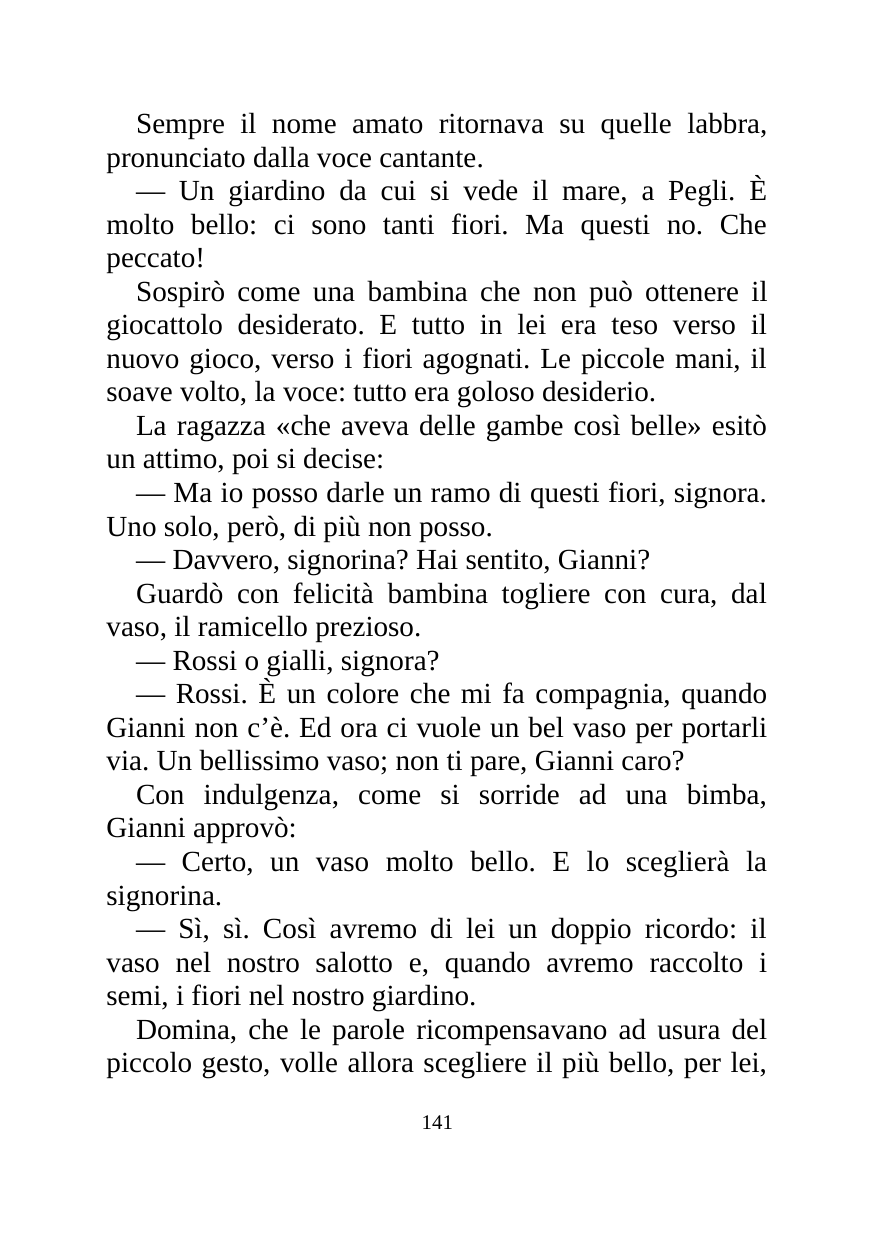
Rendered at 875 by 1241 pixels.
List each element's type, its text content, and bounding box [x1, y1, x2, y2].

text — Rossi o gialli, signora? [106, 643, 768, 676]
text — Un giardino da cui si vede il mare, a Pegli. È molto bello: ci sono tanti fiori. Ma questi no. Che peccato! [106, 173, 768, 274]
text — Certo, un vaso molto bello. E lo sceglierà la signorina. [106, 844, 768, 911]
text — Ma io posso darle un ramo di questi fiori, signora. Uno solo, però, di più non posso. [106, 475, 768, 542]
text Domina, che le parole ricompensavano ad usura del piccolo gesto, volle allora scegliere il più bello, per lei, [106, 1012, 768, 1079]
text — Rossi. È un colore che mi fa compagnia, quando Gianni non c’è. Ed ora ci vuole un bel vaso per portarli via. Un bellissimo vaso; non ti pare, Gianni caro? [106, 676, 768, 777]
text Sospirò come una bambina che non può ottenere il giocattolo desiderato. E tutto in lei era teso verso il nuovo gioco, verso i fiori agognati. Le piccole mani, il soave volto, la voce: tutto era goloso desiderio. [106, 274, 768, 408]
text — Sì, sì. Così avremo di lei un doppio ricordo: il vaso nel nostro salotto e, quando avremo raccolto i semi, i fiori nel nostro giardino. [106, 911, 768, 1012]
text Sempre il nome amato ritornava su quelle labbra, pronunciato dalla voce cantante. [106, 106, 768, 173]
text — Davvero, signorina? Hai sentito, Gianni? [106, 542, 768, 576]
text Con indulgenza, come si sorride ad una bimba, Gianni approvò: [106, 777, 768, 844]
text La ragazza «che aveva delle gambe così belle» esitò un attimo, poi si decise: [106, 408, 768, 475]
text Guardò con felicità bambina togliere con cura, dal vaso, il ramicello prezioso. [106, 576, 768, 643]
